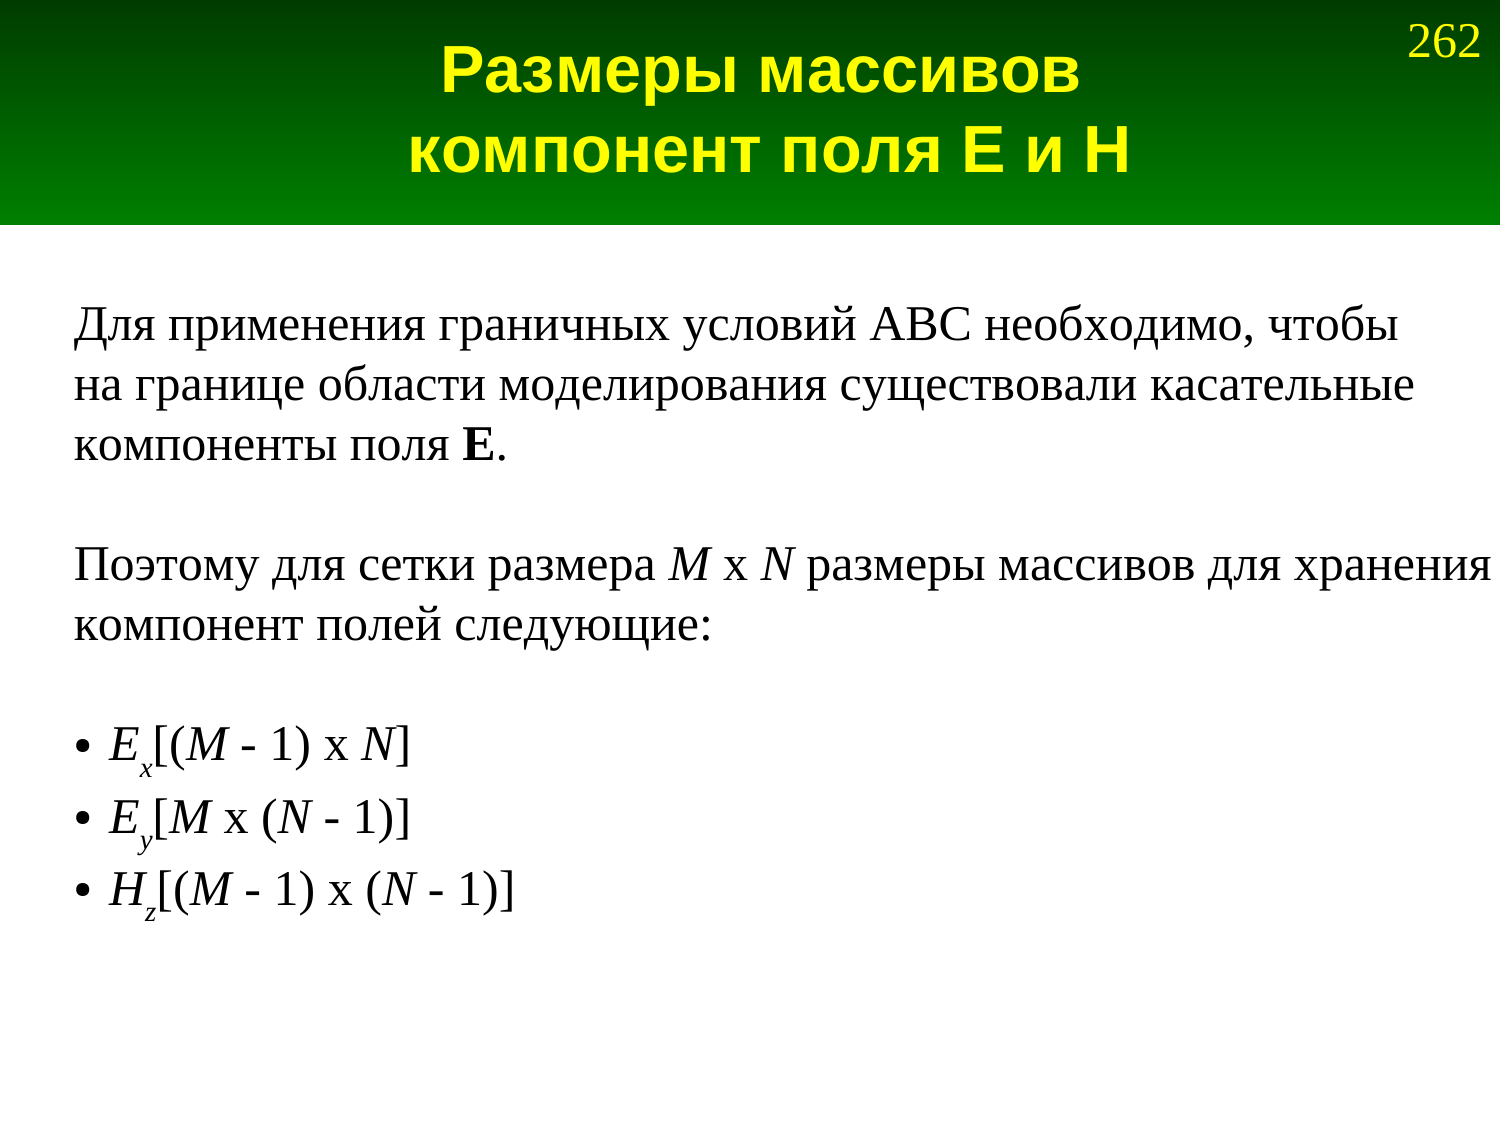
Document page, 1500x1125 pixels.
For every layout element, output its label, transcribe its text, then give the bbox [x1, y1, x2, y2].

text_box Для применения граничных условий ABC необходимо, чтобы на границе области моделирования существовали касательные компоненты поля E. Поэтому для сетки размера M x N размеры массивов для хранения компонент полей следующие: Ex[(M - 1) x N] Ey[M x (N - 1)] Hz[(M - 1) x (N - 1)] [59, 283, 1500, 936]
title Размеры массивов компонент поля E и H [100, 7, 1441, 204]
